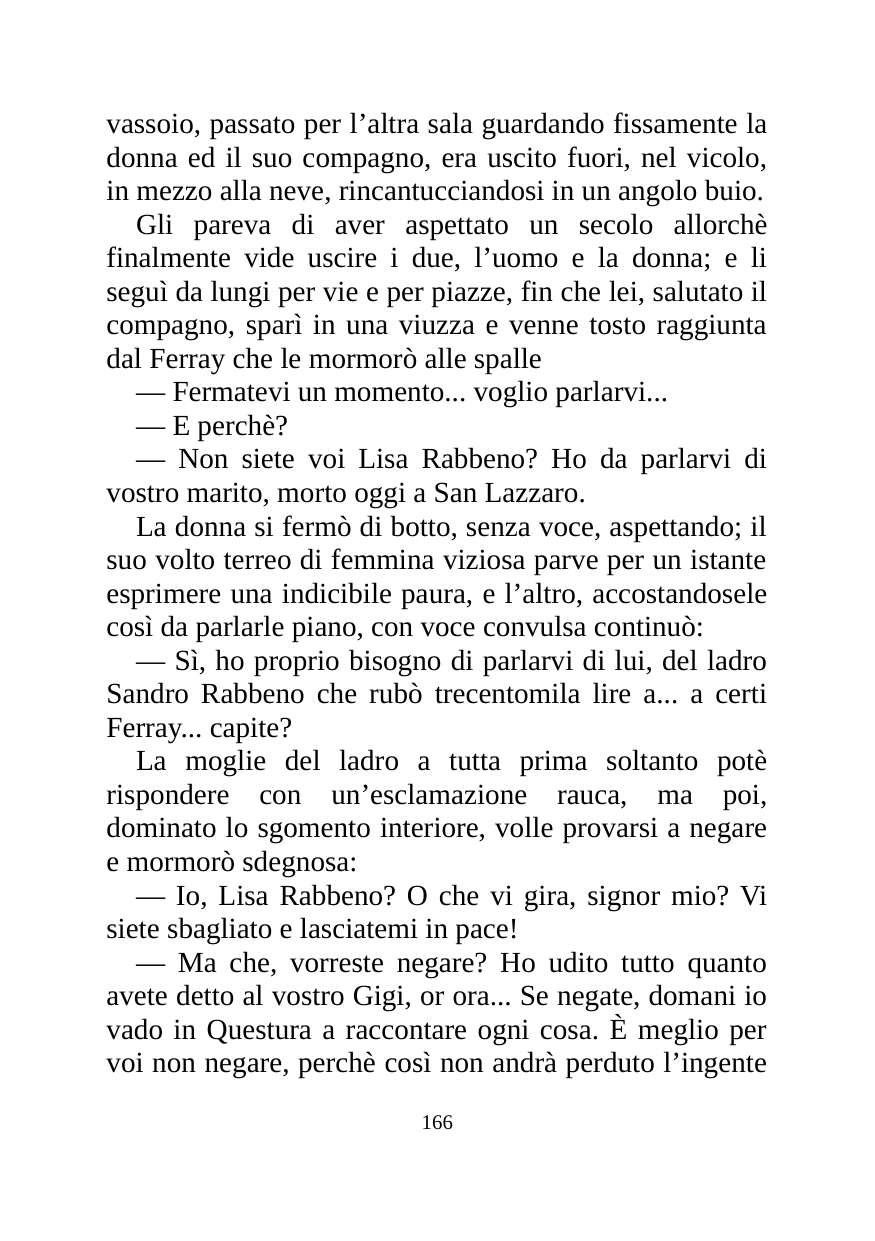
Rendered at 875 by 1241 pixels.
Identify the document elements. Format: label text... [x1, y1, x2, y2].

text vassoio, passato per l’altra sala guardando fissamente la donna ed il suo compagno, era uscito fuori, nel vicolo, in mezzo alla neve, rincantucciandosi in un angolo buio. [106, 106, 768, 207]
text Gli pareva di aver aspettato un secolo allorchè finalmente vide uscire i due, l’uomo e la donna; e li seguì da lungi per vie e per piazze, fin che lei, salutato il compagno, sparì in una viuzza e venne tosto raggiunta dal Ferray che le mormorò alle spalle [106, 207, 768, 374]
text — Ma che, vorreste negare? Ho udito tutto quanto avete detto al vostro Gigi, or ora... Se negate, domani io vado in Questura a raccontare ogni cosa. È meglio per voi non negare, perchè così non andrà perduto l’ingente [106, 945, 768, 1079]
text — E perchè? [106, 408, 768, 442]
text La donna si fermò di botto, senza voce, aspettando; il suo volto terreo di femmina viziosa parve per un istante esprimere una indicibile paura, e l’altro, accostandosele così da parlarle piano, con voce convulsa continuò: [106, 509, 768, 643]
text — Sì, ho proprio bisogno di parlarvi di lui, del ladro Sandro Rabbeno che rubò trecentomila lire a... a certi Ferray... capite? [106, 643, 768, 743]
text — Fermatevi un momento... voglio parlarvi... [106, 374, 768, 408]
text — Io, Lisa Rabbeno? O che vi gira, signor mio? Vi siete sbagliato e lasciatemi in pace! [106, 878, 768, 945]
text — Non siete voi Lisa Rabbeno? Ho da parlarvi di vostro marito, morto oggi a San Lazzaro. [106, 442, 768, 509]
text La moglie del ladro a tutta prima soltanto potè rispondere con un’esclamazione rauca, ma poi, dominato lo sgomento interiore, volle provarsi a negare e mormorò sdegnosa: [106, 743, 768, 878]
